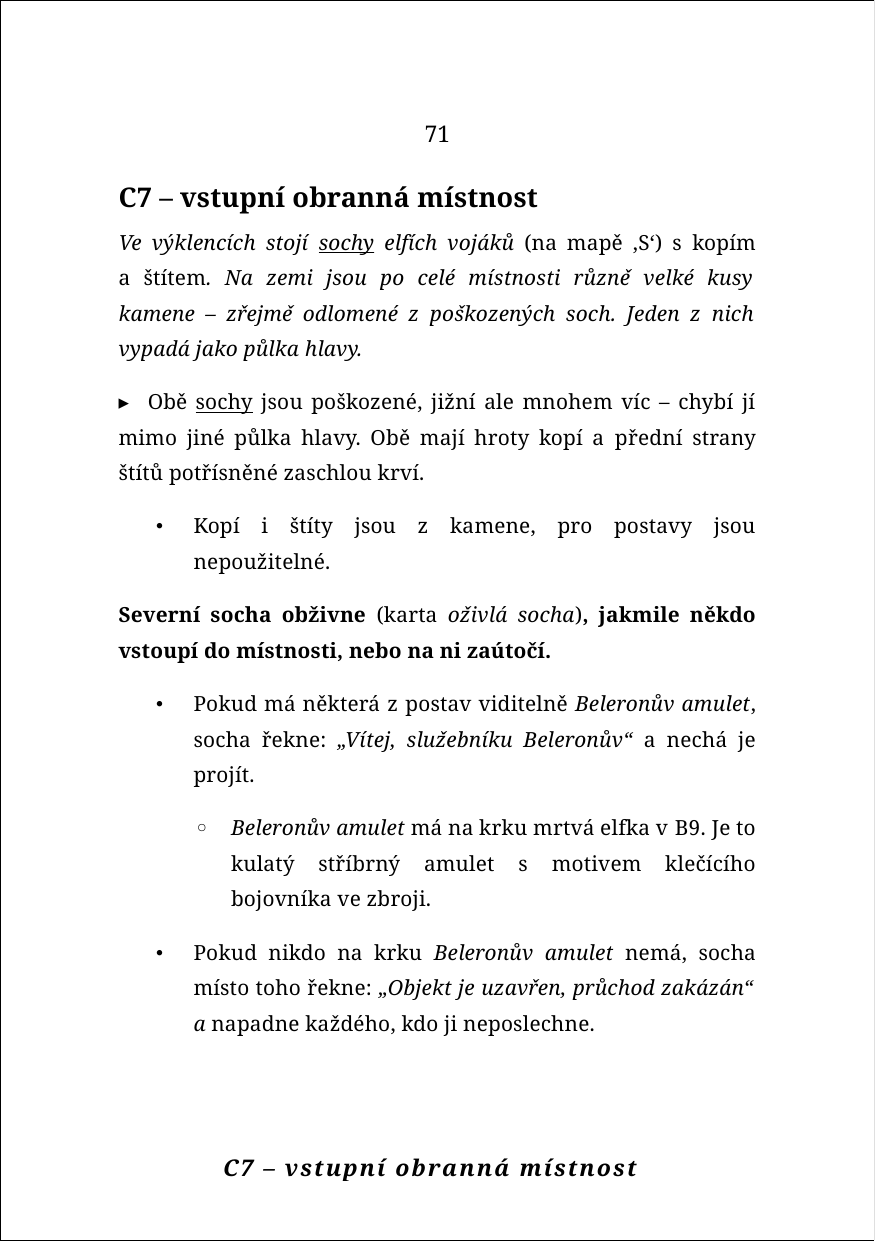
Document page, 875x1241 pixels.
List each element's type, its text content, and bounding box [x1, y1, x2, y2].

subtitle C7 – vstupní obranná místnost [118, 179, 756, 216]
text ▸ Obě sochy jsou poškozené, jižní ale mnohem víc – chybí jí mimo jiné půlka hlavy. Obě mají hroty kopí a⁠ přední strany štítů potřísněné zaschlou krví. [118, 387, 756, 487]
text Ve výklencích stojí sochy elfích vojáků (na mapě ‚S‘) s⁠ kopím a⁠ štítem. Na zemi jsou po celé místnosti různě velké kusy kamene – zřejmě odlomené z⁠ poškozených soch. Jeden z⁠ nich vypadá jako půlka hlavy. [118, 228, 756, 363]
list Kopí i⁠ štíty jsou z⁠ kamene, pro postavy jsou nepoužitelné. [156, 512, 756, 576]
list Beleronův amulet má na krku mrtvá elfka v⁠ B9. Je to kulatý stříbrný amulet s⁠ motivem klečícího bojovníka ve zbroji. [193, 813, 756, 913]
list Pokud má některá z⁠ postav viditelně Beleronův amulet, socha řekne: „Vítej, služebníku Beleronův“ a⁠ nechá je projít. [156, 689, 756, 789]
text Severní socha obživne (karta oživlá socha), jakmile někdo vstoupí do místnosti, nebo na ni zaútočí. [118, 600, 756, 664]
list Pokud nikdo na krku Beleronův amulet nemá, socha místo toho řekne: „Objekt je uzavřen, průchod zakázán“ a⁠ napadne každého, kdo ji neposlechne. [156, 938, 756, 1037]
